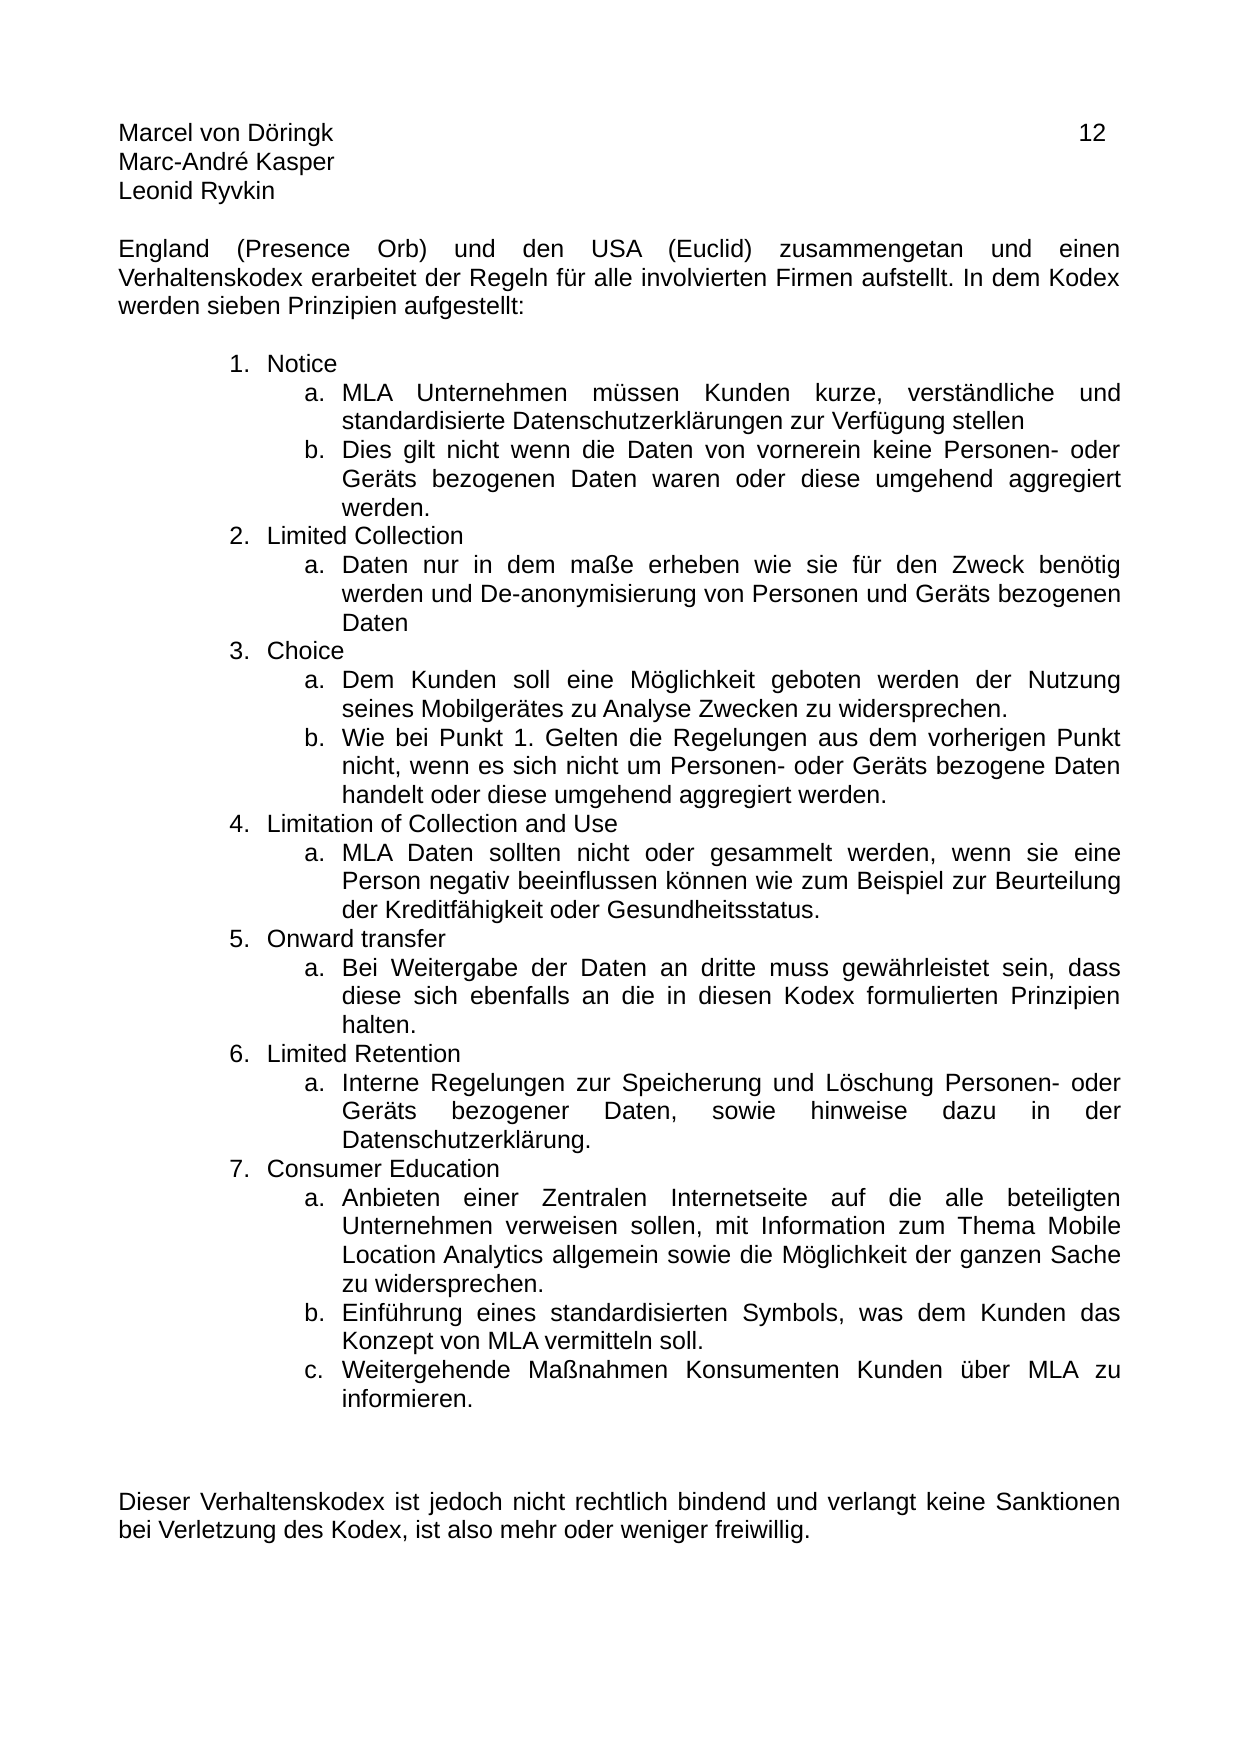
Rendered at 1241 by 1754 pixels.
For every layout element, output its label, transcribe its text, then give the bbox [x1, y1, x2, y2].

list MLA Daten sollten nicht oder gesammelt werden, wenn sie eine Person negativ beeinflussen können wie zum Beispiel zur Beurteilung der Kreditfähigkeit oder Gesundheitsstatus. [304, 838, 1122, 924]
list Notice [229, 349, 1122, 378]
list Limited Retention [229, 1039, 1122, 1068]
list Anbieten einer Zentralen Internetseite auf die alle beteiligten Unternehmen verweisen sollen, mit Information zum Thema Mobile Location Analytics allgemein sowie die Möglichkeit der ganzen Sache zu widersprechen. [304, 1183, 1122, 1298]
list Limited Collection [229, 521, 1122, 550]
list MLA Unternehmen müssen Kunden kurze, verständliche und standardisierte Datenschutzerklärungen zur Verfügung stellen [304, 378, 1122, 435]
list Onward transfer [229, 924, 1122, 953]
list Bei Weitergabe der Daten an dritte muss gewährleistet sein, dass diese sich ebenfalls an die in diesen Kodex formulierten Prinzipien halten. [304, 953, 1122, 1039]
list Choice [229, 636, 1122, 665]
list Dem Kunden soll eine Möglichkeit geboten werden der Nutzung seines Mobilgerätes zu Analyse Zwecken zu widersprechen. [304, 665, 1122, 723]
list Interne Regelungen zur Speicherung und Löschung Personen- oder Geräts bezogener Daten, sowie hinweise dazu in der Datenschutzerklärung. [304, 1068, 1122, 1154]
list Consumer Education [229, 1154, 1122, 1183]
list Weitergehende Maßnahmen Konsumenten Kunden über MLA zu informieren. [304, 1355, 1122, 1413]
text England (Presence Orb) und den USA (Euclid) zusammengetan und einen Verhaltenskodex erarbeitet der Regeln für alle involvierten Firmen aufstellt. In dem Kodex werden sieben Prinzipien aufgestellt: [118, 234, 1122, 320]
list Daten nur in dem maße erheben wie sie für den Zweck benötig werden und De-anonymisierung von Personen und Geräts bezogenen Daten [304, 550, 1122, 636]
list Limitation of Collection and Use [229, 809, 1122, 838]
text Dieser Verhaltenskodex ist jedoch nicht rechtlich bindend und verlangt keine Sanktionen bei Verletzung des Kodex, ist also mehr oder weniger freiwillig. [118, 1487, 1122, 1544]
list Einführung eines standardisierten Symbols, was dem Kunden das Konzept von MLA vermitteln soll. [304, 1298, 1122, 1355]
list Wie bei Punkt 1. Gelten die Regelungen aus dem vorherigen Punkt nicht, wenn es sich nicht um Personen- oder Geräts bezogene Daten handelt oder diese umgehend aggregiert werden. [304, 723, 1122, 809]
list Dies gilt nicht wenn die Daten von vornerein keine Personen- oder Geräts bezogenen Daten waren oder diese umgehend aggregiert werden. [304, 435, 1122, 521]
